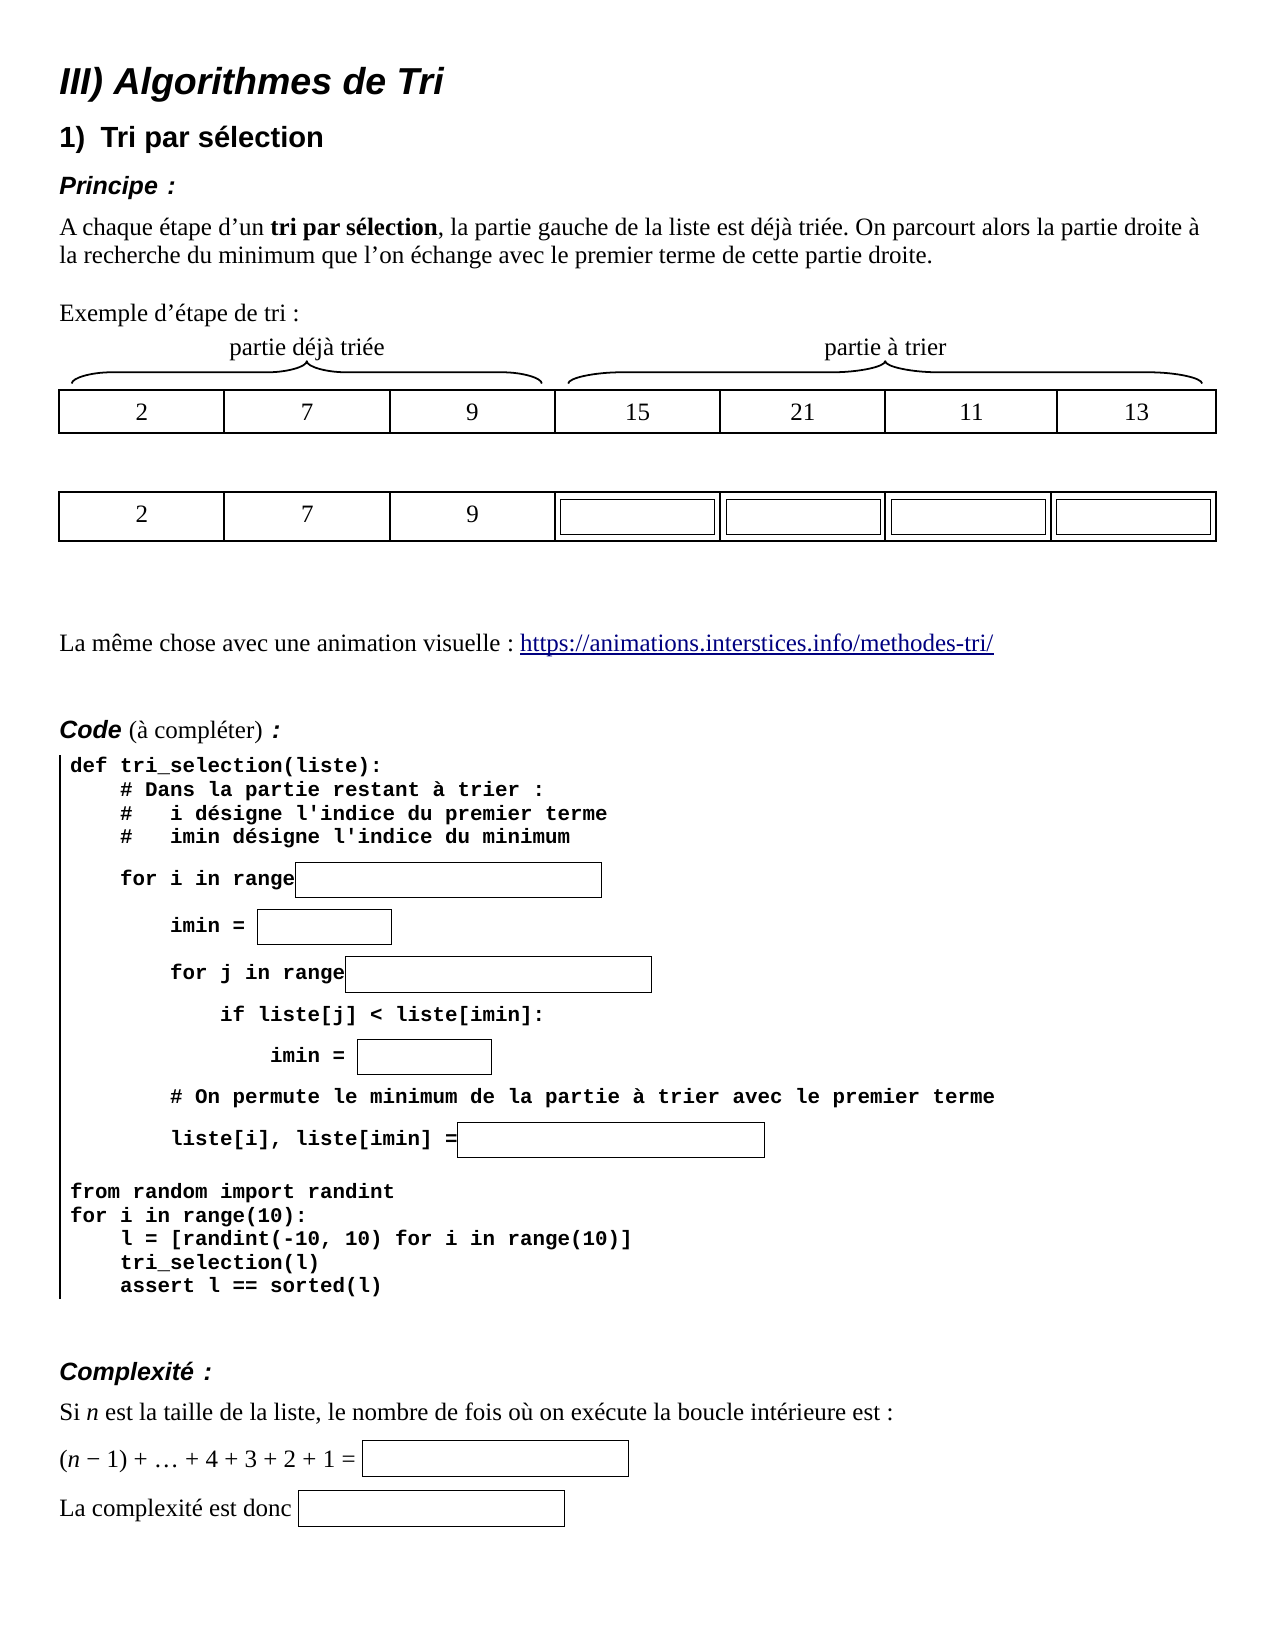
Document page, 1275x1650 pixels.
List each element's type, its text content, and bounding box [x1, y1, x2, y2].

text tri_selection(l) [61, 1252, 1216, 1276]
text for j in range [61, 956, 345, 992]
list Tri par sélection [59, 120, 1216, 153]
table_header 9 [391, 493, 554, 540]
text for i in range(10): [61, 1204, 1216, 1228]
table_header 7 [225, 493, 389, 540]
table_header [556, 493, 719, 540]
table_header partie à trier [555, 327, 1216, 389]
text [629, 1440, 1216, 1476]
table_header [886, 493, 1050, 540]
text La même chose avec une animation visuelle : https://animations.interstices.info/methodes-tri/ [59, 628, 1216, 657]
text [565, 1490, 1216, 1526]
text [765, 1122, 1216, 1157]
text (n − 1) + … + 4 + 3 + 2 + 1 = [59, 1440, 362, 1476]
table_header partie déjà triée [59, 327, 554, 389]
text if liste[j] < liste[imin]: [61, 1004, 1216, 1027]
text Exemple d’étape de tri : [59, 298, 1216, 327]
table_header [721, 493, 884, 540]
text # On permute le minimum de la partie à trier avec le premier terme [61, 1086, 1216, 1110]
text # i désigne l'indice du premier terme [61, 803, 1216, 826]
text Principe : [59, 171, 1216, 200]
list Algorithmes de Tri [59, 59, 1216, 102]
text imin = [61, 1039, 357, 1074]
table_header 2 [60, 493, 223, 540]
table_cell 21 [721, 391, 884, 432]
text Si n est la taille de la liste, le nombre de fois où on exécute la boucle intérieure est : [59, 1397, 1216, 1426]
text for i in range [61, 862, 295, 897]
table_cell 11 [886, 391, 1056, 432]
text def tri_selection(liste): [61, 755, 1216, 779]
text imin = [61, 909, 257, 944]
text A chaque étape d’un tri par sélection, la partie gauche de la liste est déjà triée. On parcourt alors la partie droite à la recherche du minimum que l’on échange avec le premier terme de cette partie droite. [59, 212, 1216, 269]
text Complexité : [59, 1357, 1216, 1385]
text from random import randint [61, 1181, 1216, 1204]
text # Dans la partie restant à trier : [61, 779, 1216, 803]
table_cell 13 [1058, 391, 1215, 432]
text liste[i], liste[imin] = [61, 1122, 457, 1157]
text assert l == sorted(l) [61, 1276, 1216, 1299]
table_cell 2 [60, 391, 223, 432]
text [602, 862, 1216, 897]
text l = [randint(-10, 10) for i in range(10)] [61, 1228, 1216, 1252]
text [392, 909, 1216, 944]
text [652, 956, 1216, 992]
text # imin désigne l'indice du minimum [61, 826, 1216, 850]
table_header [1052, 493, 1215, 540]
table_cell 7 [225, 391, 389, 432]
text [492, 1039, 1216, 1074]
table_cell 9 [391, 391, 554, 432]
text Code (à compléter) : [59, 715, 1216, 744]
text La complexité est donc [59, 1490, 298, 1526]
table_cell 15 [556, 391, 719, 432]
